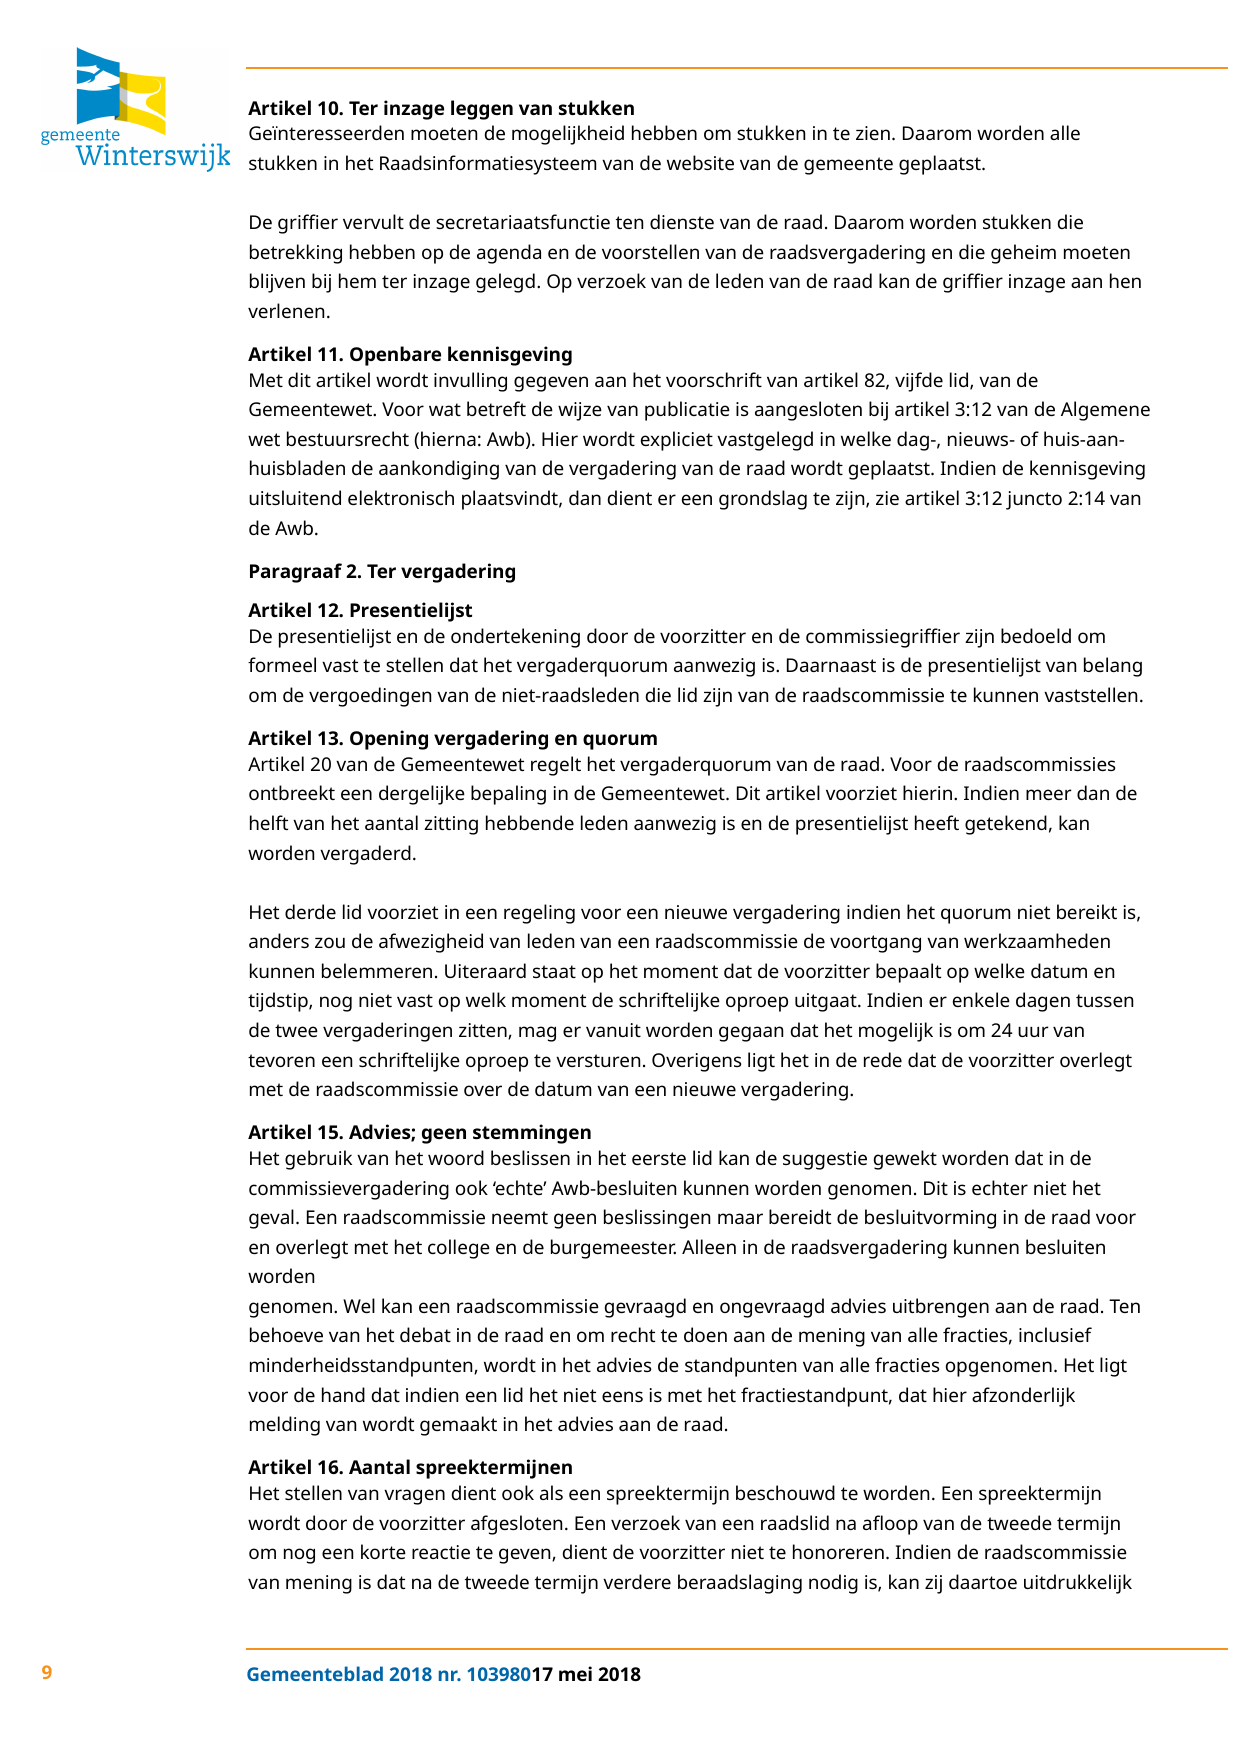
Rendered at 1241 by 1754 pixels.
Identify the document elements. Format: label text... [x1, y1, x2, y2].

text Met dit artikel wordt invulling gegeven aan het voorschrift van artikel 82, vijfde lid, van de Gemeentewet. Voor wat betreft de wijze van publicatie is aangesloten bij artikel 3:12 van de Algemene wet bestuursrecht (hierna: Awb). Hier wordt expliciet vastgelegd in welke dag-, nieuws- of huis-aan-huisbladen de aankondiging van de vergadering van de raad wordt geplaatst. Indien de kennisgeving uitsluitend elektronisch plaatsvindt, dan dient er een grondslag te zijn, zie artikel 3:12 juncto 2:14 van de Awb. [248, 367, 1152, 541]
text Het stellen van vragen dient ook als een spreektermijn beschouwd te worden. Een spreektermijn wordt door de voorzitter afgesloten. Een verzoek van een raadslid na afloop van de tweede termijn om nog een korte reactie te geven, dient de voorzitter niet te honoreren. Indien de raadscommissie van mening is dat na de tweede termijn verdere beraadslaging nodig is, kan zij daartoe uitdrukkelijk [248, 1480, 1152, 1595]
text Artikel 15. Advies; geen stemmingen [248, 1119, 1152, 1145]
picture [41, 47, 231, 172]
text Paragraaf 2. Ter vergadering [248, 558, 1152, 584]
text De presentielijst en de ondertekening door de voorzitter en de commissiegriffier zijn bedoeld om formeel vast te stellen dat het vergaderquorum aanwezig is. Daarnaast is de presentielijst van belang om de vergoedingen van de niet-raadsleden die lid zijn van de raadscommissie te kunnen vaststellen. [248, 623, 1152, 708]
text De griffier vervult de secretariaatsfunctie ten dienste van de raad. Daarom worden stukken die betrekking hebben op de agenda en de voorstellen van de raadsvergadering en die geheim moeten blijven bij hem ter inzage gelegd. Op verzoek van de leden van de raad kan de griffier inzage aan hen verlenen. [248, 209, 1152, 324]
text Geïnteresseerden moeten de mogelijkheid hebben om stukken in te zien. Daarom worden alle stukken in het Raadsinformatiesysteem van de website van de gemeente geplaatst. [248, 121, 1152, 176]
text Artikel 10. Ter inzage leggen van stukken [248, 95, 1152, 121]
text genomen. Wel kan een raadscommissie gevraagd en ongevraagd advies uitbrengen aan de raad. Ten behoeve van het debat in de raad en om recht te doen aan de mening van alle fracties, inclusief minderheidsstandpunten, wordt in het advies de standpunten van alle fracties opgenomen. Het ligt voor de hand dat indien een lid het niet eens is met het fractiestandpunt, dat hier afzonderlijk melding van wordt gemaakt in het advies aan de raad. [248, 1293, 1152, 1437]
text Artikel 20 van de Gemeentewet regelt het vergaderquorum van de raad. Voor de raadscommissies ontbreekt een dergelijke bepaling in de Gemeentewet. Dit artikel voorziet hierin. Indien meer dan de helft van het aantal zitting hebbende leden aanwezig is en de presentielijst heeft getekend, kan worden vergaderd. [248, 751, 1152, 865]
text Artikel 16. Aantal spreektermijnen [248, 1454, 1152, 1480]
text Het derde lid voorziet in een regeling voor een nieuwe vergadering indien het quorum niet bereikt is, anders zou de afwezigheid van leden van een raadscommissie de voortgang van werkzaamheden kunnen belemmeren. Uiteraard staat op het moment dat de voorzitter bepaalt op welke datum en tijdstip, nog niet vast op welk moment de schriftelijke oproep uitgaat. Indien er enkele dagen tussen de twee vergaderingen zitten, mag er vanuit worden gegaan dat het mogelijk is om 24 uur van tevoren een schriftelijke oproep te versturen. Overigens ligt het in de rede dat de voorzitter overlegt met de raadscommissie over de datum van een nieuwe vergadering. [248, 899, 1152, 1102]
text Artikel 12. Presentielijst [248, 597, 1152, 623]
text Artikel 11. Openbare kennisgeving [248, 341, 1152, 367]
text Artikel 13. Opening vergadering en quorum [248, 725, 1152, 751]
picture [225, 153, 231, 162]
text Het gebruik van het woord beslissen in het eerste lid kan de suggestie gewekt worden dat in de commissievergadering ook ‘echte’ Awb-besluiten kunnen worden genomen. Dit is echter niet het geval. Een raadscommissie neemt geen beslissingen maar bereidt de besluitvorming in de raad voor en overlegt met het college en de burgemeester. Alleen in de raadsvergadering kunnen besluiten worden [248, 1145, 1152, 1289]
